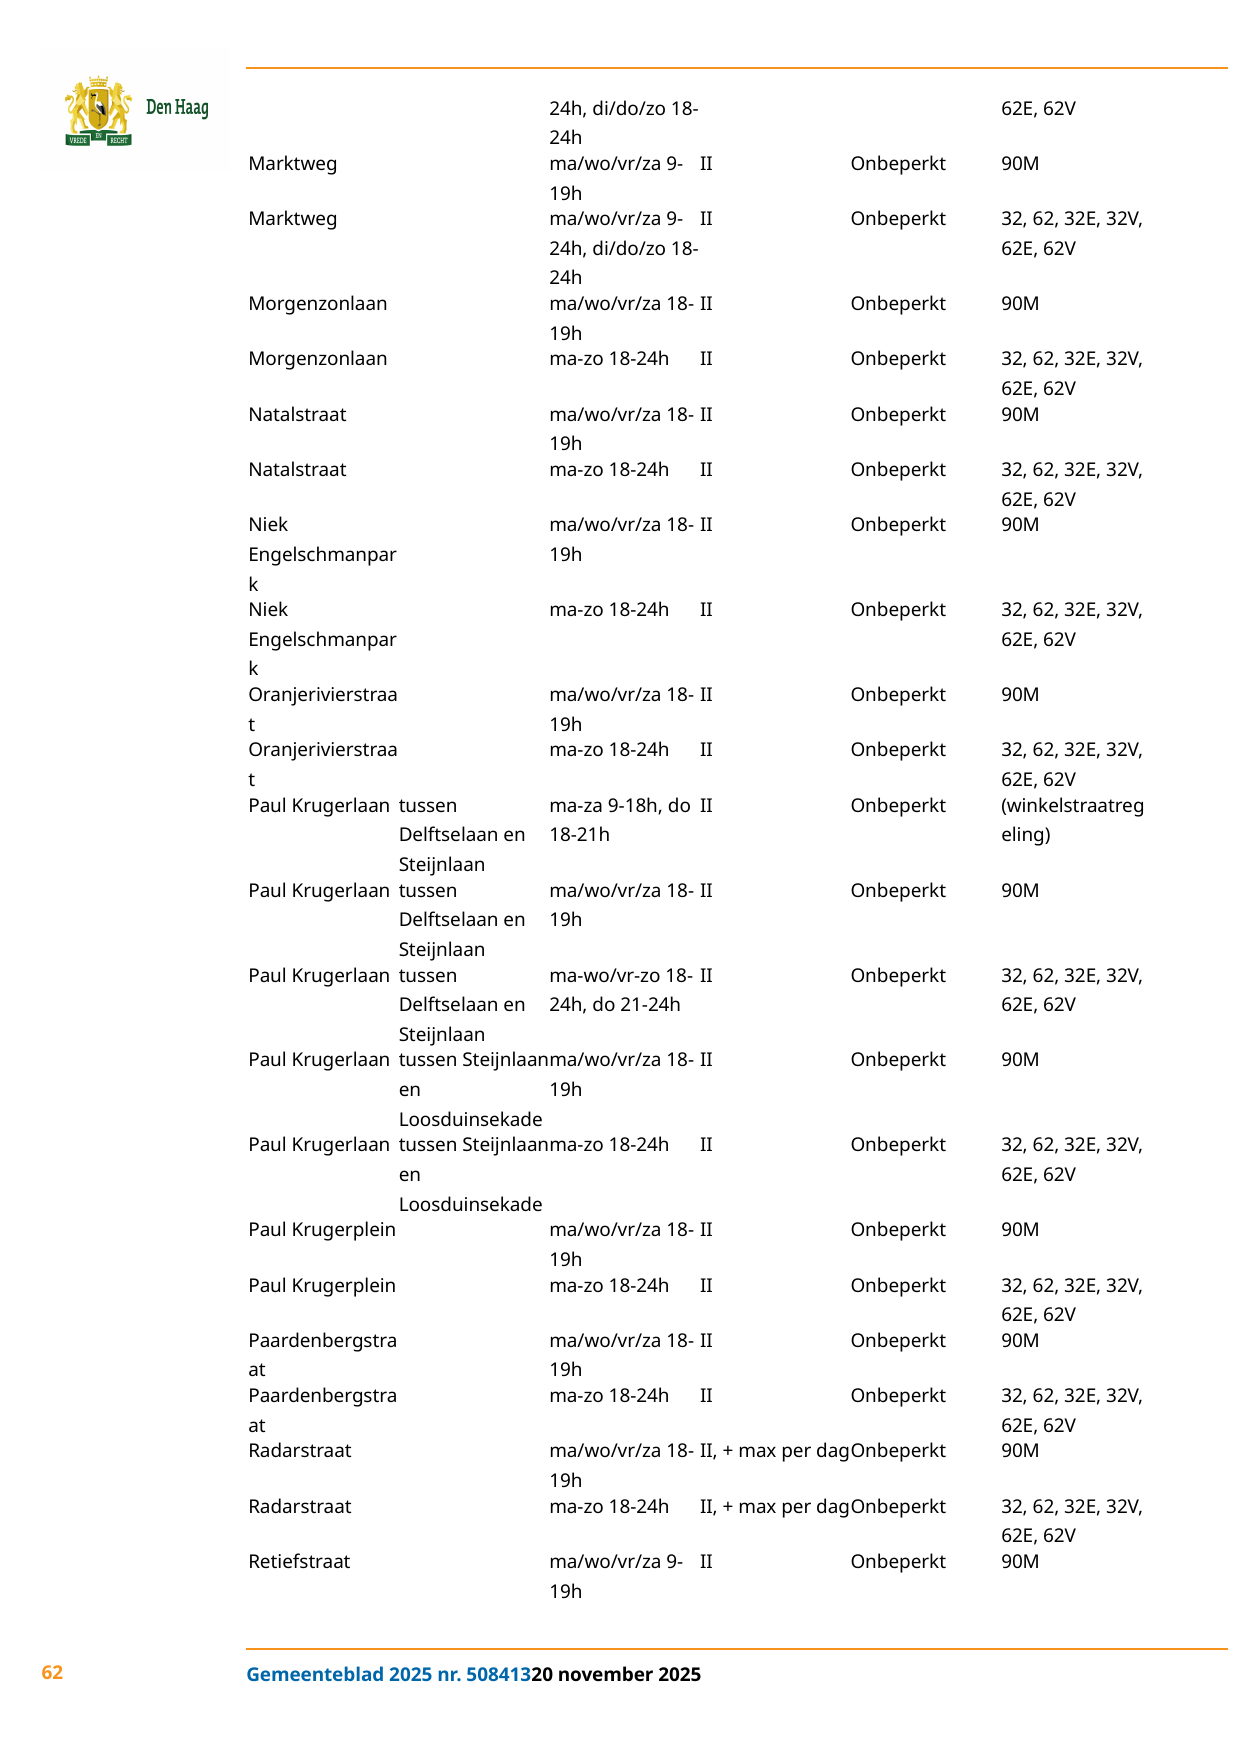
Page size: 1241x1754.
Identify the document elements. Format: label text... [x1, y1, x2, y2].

table_cell 32, 62, 32E, 32V, 62E, 62V [1001, 1383, 1152, 1438]
table_cell Onbeperkt [850, 1216, 1001, 1272]
table_cell [399, 205, 549, 290]
table_cell ma-zo 18-24h [549, 1132, 700, 1216]
table_cell [399, 95, 549, 150]
table_cell 32, 62, 32E, 32V, 62E, 62V [1001, 737, 1152, 792]
table_cell ma/wo/vr/za 18-19h [549, 1047, 700, 1132]
table_cell ma/wo/vr/za 9-19h [549, 1548, 700, 1604]
table_cell Radarstraat [248, 1493, 398, 1548]
table_cell ma-wo/vr-zo 18-24h, do 21-24h [549, 962, 700, 1047]
table_cell Onbeperkt [850, 1047, 1001, 1132]
table_cell 90M [1001, 681, 1152, 737]
table_cell tussen Steijnlaan en Loosduinsekade [399, 1047, 549, 1132]
table_cell Oranjerivierstraat [248, 681, 398, 737]
table_cell II [700, 401, 850, 456]
table_cell 32, 62, 32E, 32V, 62E, 62V [1001, 1132, 1152, 1216]
table_cell ma/wo/vr/za 18-19h [549, 290, 700, 346]
table_cell Paul Krugerlaan [248, 1047, 398, 1132]
table_cell Onbeperkt [850, 150, 1001, 205]
table_cell ma/wo/vr/za 18-19h [549, 1216, 700, 1272]
table_cell [399, 290, 549, 346]
table_cell II [700, 1548, 850, 1604]
table_cell 32, 62, 32E, 32V, 62E, 62V [1001, 456, 1152, 512]
table_cell II [700, 150, 850, 205]
table_cell II [700, 877, 850, 962]
table_cell Onbeperkt [850, 1493, 1001, 1548]
table_cell II, + max per dag [700, 1493, 850, 1548]
table_cell ma-zo 18-24h [549, 1272, 700, 1327]
table_cell Natalstraat [248, 456, 398, 512]
table_cell 62E, 62V [1001, 95, 1152, 150]
table_cell Radarstraat [248, 1438, 398, 1493]
table_cell 90M [1001, 1548, 1152, 1604]
table_cell II [700, 1216, 850, 1272]
table_cell Onbeperkt [850, 205, 1001, 290]
table_cell Paardenbergstraat [248, 1327, 398, 1382]
table_cell Onbeperkt [850, 1327, 1001, 1382]
table_cell ma/wo/vr/za 18-19h [549, 1327, 700, 1382]
table_cell II [700, 792, 850, 877]
table_cell Paardenbergstraat [248, 1383, 398, 1438]
table_cell Onbeperkt [850, 681, 1001, 737]
table_cell Niek Engelschmanpark [248, 596, 398, 681]
table_cell Onbeperkt [850, 1272, 1001, 1327]
table_cell ma-zo 18-24h [549, 456, 700, 512]
table_cell [700, 95, 850, 150]
table_cell 32, 62, 32E, 32V, 62E, 62V [1001, 1493, 1152, 1548]
table_cell [399, 1272, 549, 1327]
table_cell Paul Krugerlaan [248, 792, 398, 877]
table_cell II [700, 346, 850, 401]
table_cell 32, 62, 32E, 32V, 62E, 62V [1001, 1272, 1152, 1327]
table_cell Paul Krugerlaan [248, 1132, 398, 1216]
table_cell tussen Delftselaan en Steijnlaan [399, 962, 549, 1047]
table_cell 90M [1001, 1327, 1152, 1382]
table_cell II [700, 596, 850, 681]
table_cell tussen Steijnlaan en Loosduinsekade [399, 1132, 549, 1216]
table_cell 32, 62, 32E, 32V, 62E, 62V [1001, 346, 1152, 401]
table_cell [399, 681, 549, 737]
table_cell Marktweg [248, 150, 398, 205]
table_cell [399, 150, 549, 205]
table_cell ma/wo/vr/za 9-19h [549, 150, 700, 205]
table_cell [399, 737, 549, 792]
table_cell 90M [1001, 401, 1152, 456]
table_cell tussen Delftselaan en Steijnlaan [399, 877, 549, 962]
table_cell ma/wo/vr/za 18-19h [549, 877, 700, 962]
table_cell Onbeperkt [850, 456, 1001, 512]
table_cell II [700, 290, 850, 346]
table_cell 90M [1001, 150, 1152, 205]
table_cell Onbeperkt [850, 401, 1001, 456]
table_cell Onbeperkt [850, 792, 1001, 877]
table_cell ma/wo/vr/za 18-19h [549, 401, 700, 456]
table_cell ma/wo/vr/za 18-19h [549, 1438, 700, 1493]
table_cell [399, 596, 549, 681]
table_cell II [700, 456, 850, 512]
table_cell II [700, 1383, 850, 1438]
table_cell [399, 1216, 549, 1272]
table_cell Onbeperkt [850, 346, 1001, 401]
table_cell Onbeperkt [850, 1438, 1001, 1493]
table_cell Onbeperkt [850, 737, 1001, 792]
table_cell ma-za 9-18h, do 18-21h [549, 792, 700, 877]
table_cell 32, 62, 32E, 32V, 62E, 62V [1001, 596, 1152, 681]
table_cell (winkelstraatregeling) [1001, 792, 1152, 877]
table_cell Paul Krugerlaan [248, 962, 398, 1047]
table_cell [399, 1327, 549, 1382]
table_cell ma-zo 18-24h [549, 346, 700, 401]
table_cell II [700, 737, 850, 792]
table_cell [399, 456, 549, 512]
table_cell II [700, 512, 850, 596]
table_cell 90M [1001, 1216, 1152, 1272]
table_cell 24h, di/do/zo 18-24h [549, 95, 700, 150]
table_cell Onbeperkt [850, 1132, 1001, 1216]
table_cell ma/wo/vr/za 18-19h [549, 512, 700, 596]
table_cell Natalstraat [248, 401, 398, 456]
table_cell Paul Krugerplein [248, 1272, 398, 1327]
picture [41, 47, 231, 172]
table_cell [399, 512, 549, 596]
table_cell II [700, 1047, 850, 1132]
table_cell 32, 62, 32E, 32V, 62E, 62V [1001, 205, 1152, 290]
table_cell Onbeperkt [850, 1548, 1001, 1604]
table_cell II [700, 681, 850, 737]
table_cell Paul Krugerplein [248, 1216, 398, 1272]
table_cell tussen Delftselaan en Steijnlaan [399, 792, 549, 877]
table_cell 32, 62, 32E, 32V, 62E, 62V [1001, 962, 1152, 1047]
table_cell II [700, 1327, 850, 1382]
table_cell [399, 1548, 549, 1604]
table_cell Paul Krugerlaan [248, 877, 398, 962]
table_cell Onbeperkt [850, 512, 1001, 596]
table_cell 90M [1001, 290, 1152, 346]
table_cell ma-zo 18-24h [549, 596, 700, 681]
table_cell ma/wo/vr/za 18-19h [549, 681, 700, 737]
table_cell [399, 346, 549, 401]
table_cell ma/wo/vr/za 9-24h, di/do/zo 18-24h [549, 205, 700, 290]
table_cell Onbeperkt [850, 877, 1001, 962]
table_cell Morgenzonlaan [248, 290, 398, 346]
table_cell Onbeperkt [850, 1383, 1001, 1438]
table_cell ma-zo 18-24h [549, 1383, 700, 1438]
table_cell Niek Engelschmanpark [248, 512, 398, 596]
table_cell [248, 95, 398, 150]
table_cell Onbeperkt [850, 962, 1001, 1047]
table_cell [399, 401, 549, 456]
table_cell II [700, 962, 850, 1047]
table_cell II [700, 1272, 850, 1327]
table_cell Morgenzonlaan [248, 346, 398, 401]
table_cell [399, 1493, 549, 1548]
table_cell [399, 1438, 549, 1493]
table_cell 90M [1001, 1438, 1152, 1493]
table_cell 90M [1001, 877, 1152, 962]
table_cell ma-zo 18-24h [549, 1493, 700, 1548]
table_cell 90M [1001, 1047, 1152, 1132]
table_cell Onbeperkt [850, 596, 1001, 681]
table_cell ma-zo 18-24h [549, 737, 700, 792]
table_cell Retiefstraat [248, 1548, 398, 1604]
table_cell Oranjerivierstraat [248, 737, 398, 792]
table_cell Onbeperkt [850, 290, 1001, 346]
table_cell [850, 95, 1001, 150]
table_cell 90M [1001, 512, 1152, 596]
table_cell Marktweg [248, 205, 398, 290]
table_cell II, + max per dag [700, 1438, 850, 1493]
table_cell [399, 1383, 549, 1438]
table_cell II [700, 1132, 850, 1216]
table_cell II [700, 205, 850, 290]
